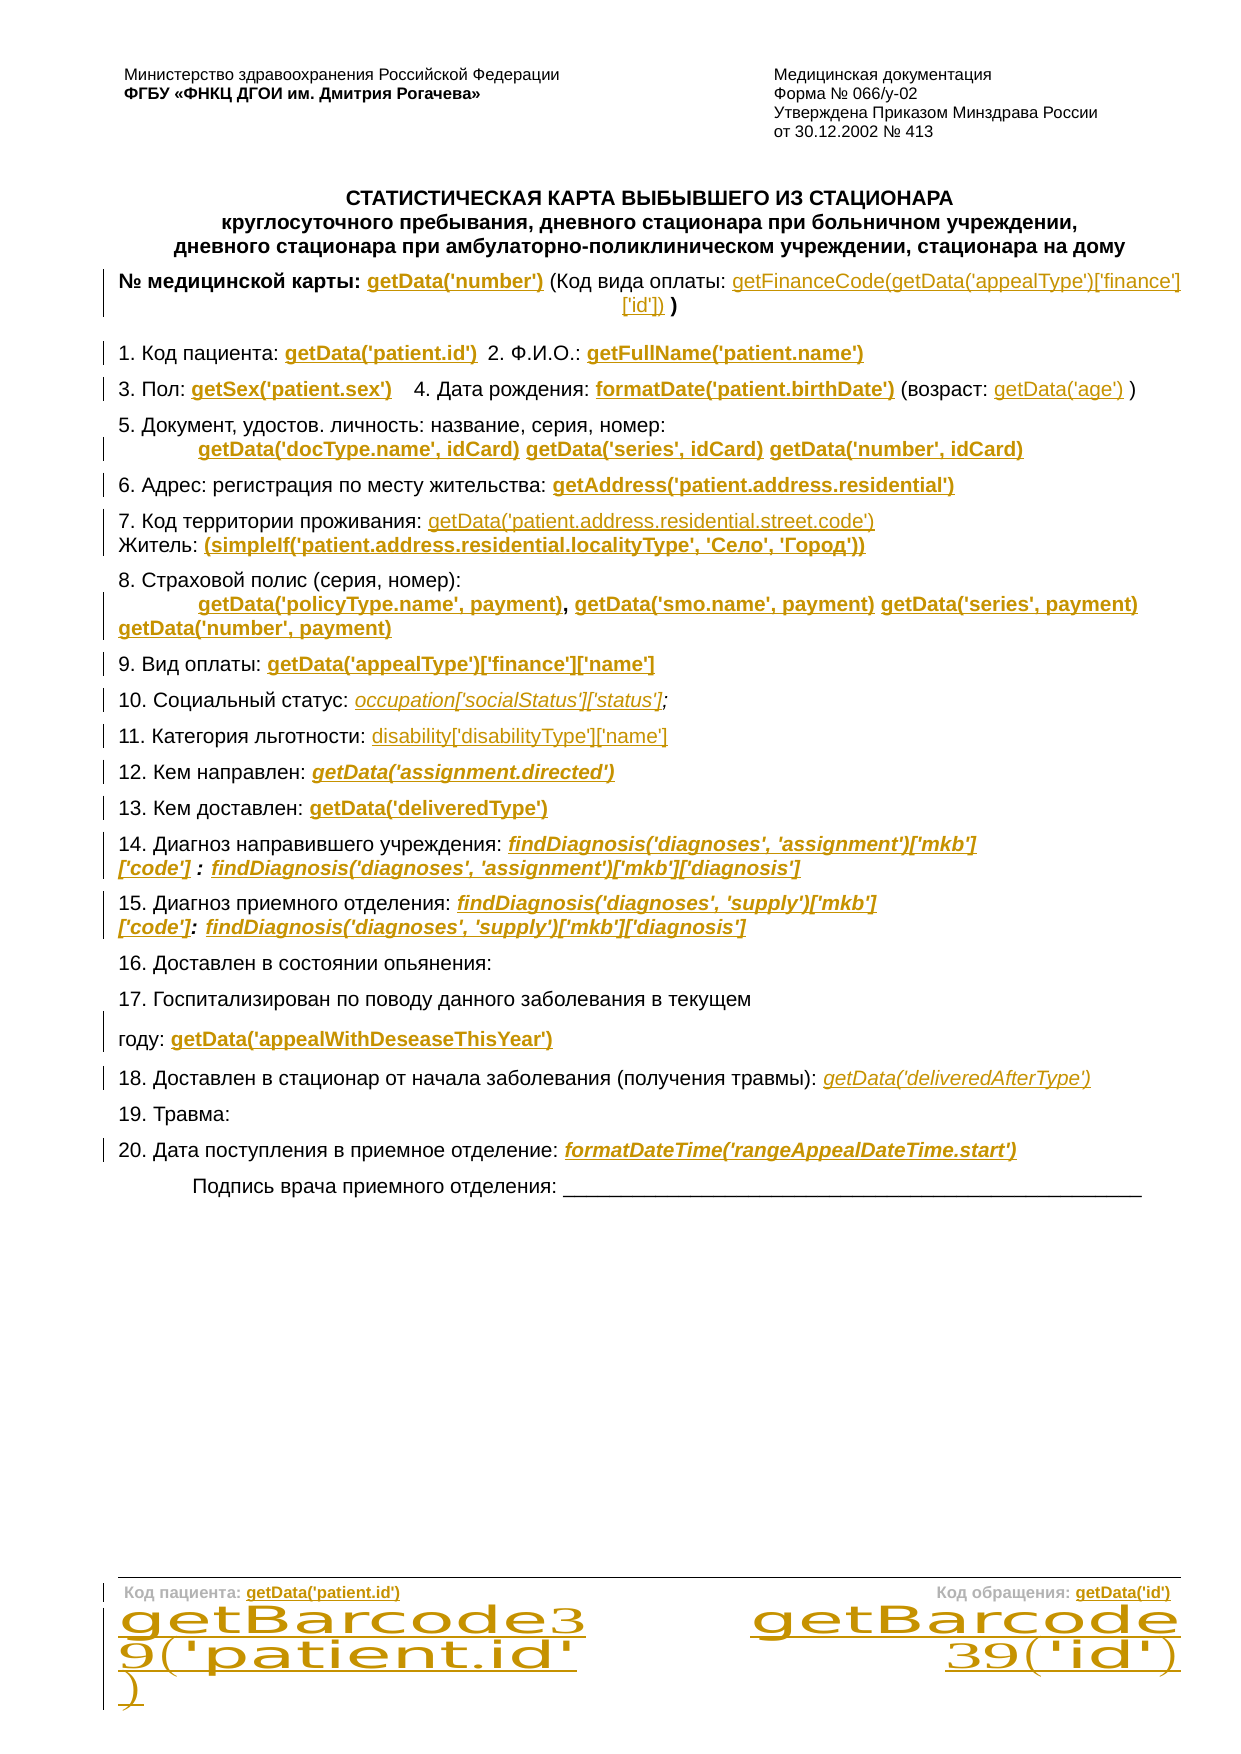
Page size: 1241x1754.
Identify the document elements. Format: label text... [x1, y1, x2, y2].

text 14. Диагноз направившего учреждения: findDiagnosis('diagnoses', 'assignment')['mkb']['code'] : findDiagnosis('diagnoses', 'assignment')['mkb']['diagnosis'] [118, 832, 1181, 879]
text 20. Дата поступления в приемное отделение: formatDateTime('rangeAppealDateTime.start') [118, 1138, 1181, 1162]
text 18. Доставлен в стационар от начала заболевания (получения травмы): getData('deliveredAfterType') [118, 1066, 1181, 1090]
text 13. Кем доставлен: getData('deliveredType') [118, 796, 1181, 819]
text Подпись врача приемного отделения: __________________________________________________ [118, 1174, 1181, 1198]
table_header Министерство здравоохранения Российской Федерации ФГБУ «ФНКЦ ДГОИ им. Дмитрия Рогачева» [118, 59, 768, 147]
table_header Медицинская документация Форма № 066/у-02 Утверждена Приказом Минздрава России от 30.12.2002 № 413 [768, 59, 1181, 147]
text 5. Документ, удостов. личность: название, серия, номер: [118, 413, 1181, 437]
text 16. Доставлен в состоянии опьянения: [118, 951, 1181, 975]
text 6. Адрес: регистрация по месту жительства: getAddress('patient.address.residential') [118, 473, 1181, 497]
text 3. Пол: getSex('patient.sex') 4. Дата рождения: formatDate('patient.birthDate') (возраст: getData('age') ) [118, 377, 1181, 401]
text 9. Вид оплаты: getData('appealType')['finance']['name'] [118, 652, 1181, 676]
text № медицинской карты: getData('number') (Код вида оплаты: getFinanceCode(getData('appealType')['finance']['id']) ) [118, 269, 1181, 317]
text 7. Код территории проживания: getData('patient.address.residential.street.code') Житель: (simpleIf('patient.address.residential.localityType', 'Село', 'Город')) [118, 508, 1181, 556]
text getData('docType.name', idCard) getData('series', idCard) getData('number', idCard) [118, 437, 1181, 461]
text 15. Диагноз приемного отделения: findDiagnosis('diagnoses', 'supply')['mkb']['code']: findDiagnosis('diagnoses', 'supply')['mkb']['diagnosis'] [118, 891, 1181, 939]
text 17. Госпитализирован по поводу данного заболевания в текущем году: getData('appealWithDeseaseThisYear') [118, 987, 1181, 1052]
text 12. Кем направлен: getData('assignment.directed') [118, 760, 1181, 784]
text СТАТИСТИЧЕСКАЯ КАРТА ВЫБЫВШЕГО ИЗ СТАЦИОНАРА [118, 186, 1181, 209]
text 19. Травма: [118, 1102, 1181, 1126]
text 1. Код пациента: getData('patient.id') 2. Ф.И.О.: getFullName('patient.name') [118, 341, 1181, 365]
text 8. Страховой полис (серия, номер): [118, 568, 1181, 592]
text getData('policyType.name', payment), getData('smo.name', payment) getData('series', payment) getData('number', payment) [118, 592, 1181, 640]
text 11. Категория льготности: disability['disabilityType']['name'] [118, 724, 1181, 748]
text круглосуточного пребывания, дневного стационара при больничном учреждении, дневного стационара при амбулаторно-поликлиническом учреждении, стационара на дому [118, 209, 1181, 257]
text 10. Социальный статус: occupation['socialStatus']['status']; [118, 688, 1181, 712]
